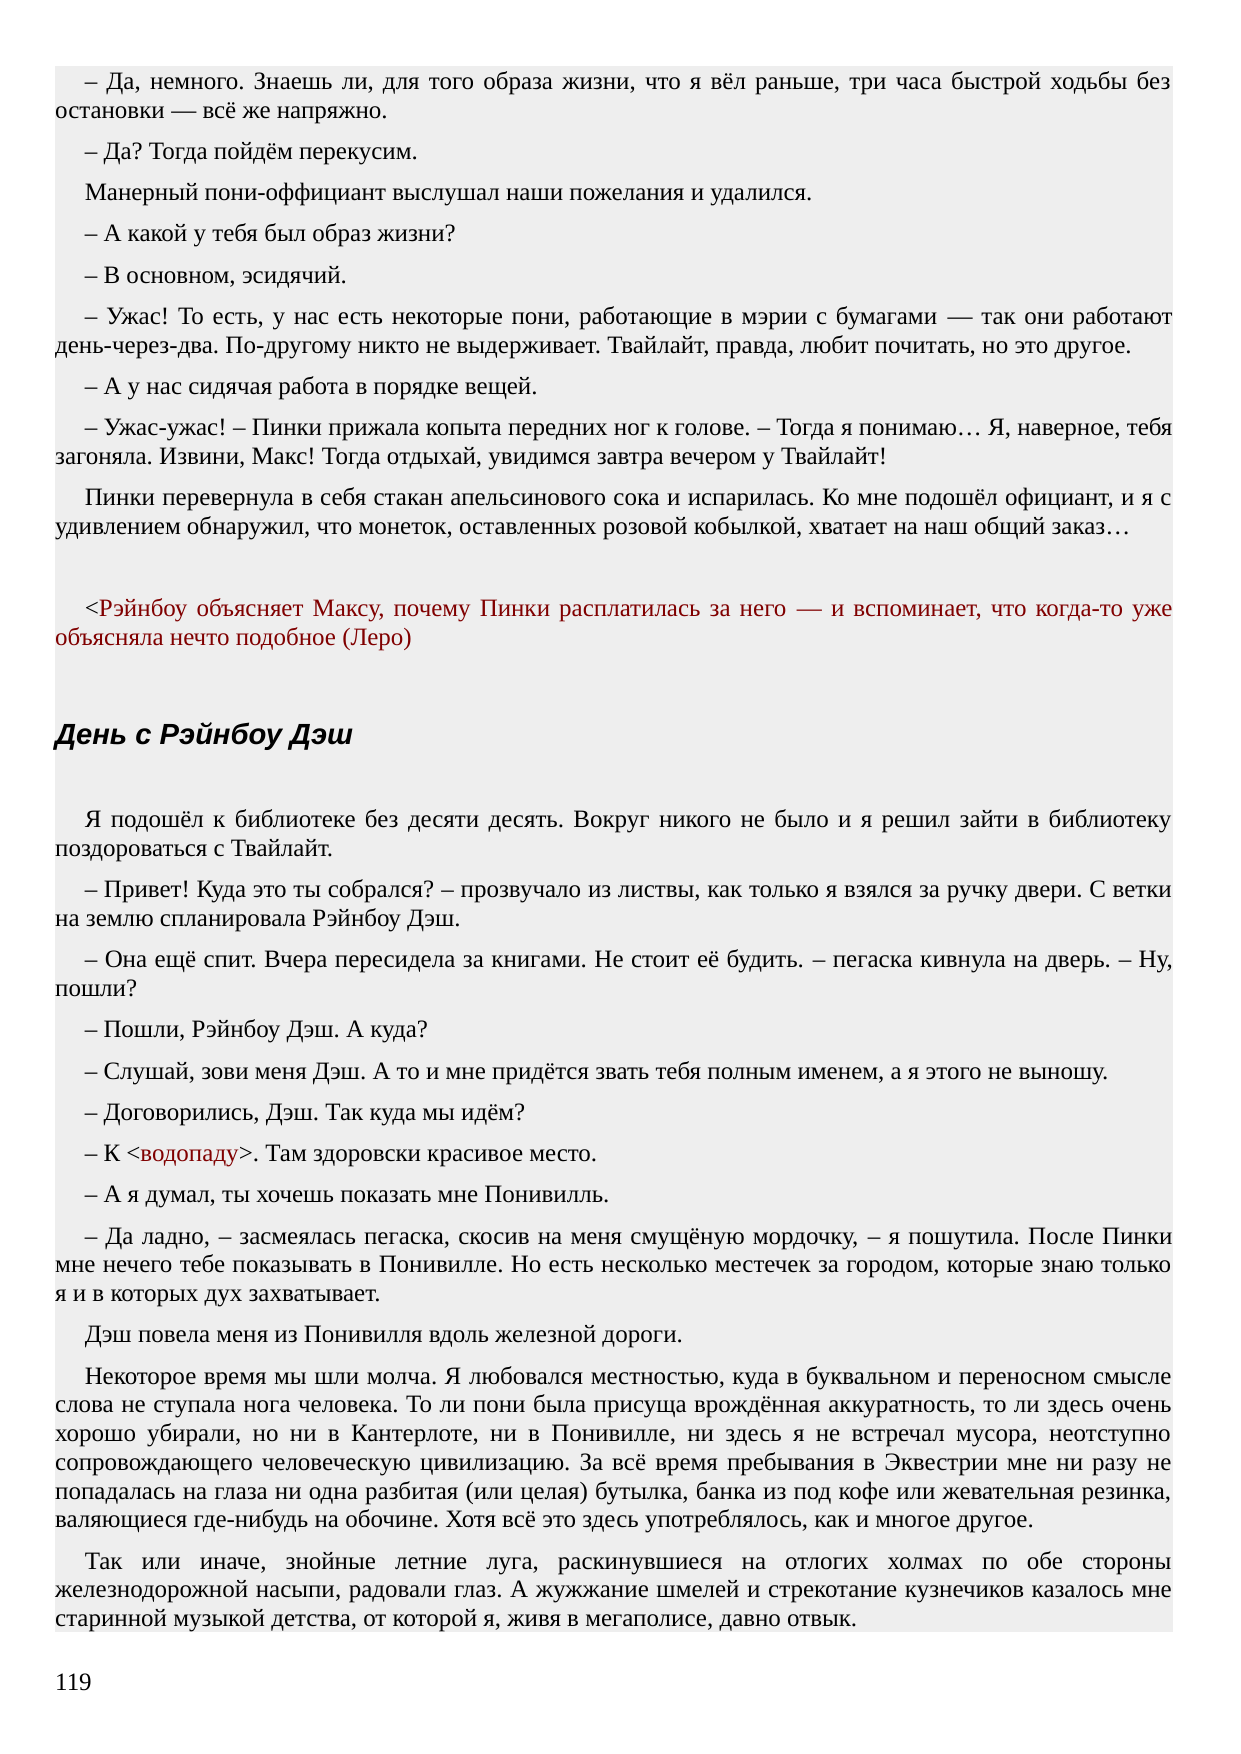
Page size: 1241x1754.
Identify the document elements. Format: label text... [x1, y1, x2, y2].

text Дэш повела меня из Понивилля вдоль железной дороги. [55, 1319, 1173, 1348]
text – Она ещё спит. Вчера пересидела за книгами. Не стоит её будить. – пегаска кивнула на дверь. – Ну, пошли? [55, 944, 1173, 1002]
text – А у нас сидячая работа в порядке вещей. [55, 371, 1173, 400]
text Я подошёл к библиотеке без десяти десять. Вокруг никого не было и я решил зайти в библиотеку поздороваться с Твайлайт. [55, 804, 1173, 862]
text – А какой у тебя был образ жизни? [55, 218, 1173, 247]
text – Да, немного. Знаешь ли, для того образа жизни, что я вёл раньше, три часа быстрой ходьбы без остановки — всё же напряжно. [55, 66, 1173, 123]
text – Да ладно, – засмеялась пегаска, скосив на меня смущёную мордочку, – я пошутила. После Пинки мне нечего тебе показывать в Понивилле. Но есть несколько местечек за городом, которые знаю только я и в которых дух захватывает. [55, 1221, 1173, 1307]
text Пинки перевернула в себя стакан апельсинового сока и испарилась. Ко мне подошёл официант, и я с удивлением обнаружил, что монеток, оставленных розовой кобылкой, хватает на наш общий заказ… [55, 482, 1173, 540]
text – Ужас! То есть, у нас есть некоторые пони, работающие в мэрии с бумагами — так они работают день-через-два. По-другому никто не выдерживает. Твайлайт, правда, любит почитать, но это другое. [55, 301, 1173, 358]
text Так или иначе, знойные летние луга, раскинувшиеся на отлогих холмах по обе стороны железнодорожной насыпи, радовали глаз. А жужжание шмелей и стрекотание кузнечиков казалось мне старинной музыкой детства, от которой я, живя в мегаполисе, давно отвык. [55, 1546, 1173, 1632]
text <Рэйнбоу объясняет Максу, почему Пинки расплатилась за него — и вспоминает, что когда-то уже объясняла нечто подобное (Леро) [55, 593, 1173, 651]
text – Да? Тогда пойдём перекусим. [55, 136, 1173, 165]
text – К <водопаду>. Там здоровски красивое место. [55, 1138, 1173, 1167]
text – В основном, эсидячий. [55, 260, 1173, 288]
text – Пошли, Рэйнбоу Дэш. А куда? [55, 1014, 1173, 1043]
text – Привет! Куда это ты собрался? – прозвучало из листвы, как только я взялся за ручку двери. С ветки на землю спланировала Рэйнбоу Дэш. [55, 874, 1173, 932]
text – Слушай, зови меня Дэш. А то и мне придётся звать тебя полным именем, а я этого не выношу. [55, 1056, 1173, 1084]
text Манерный пони-оффициант выслушал наши пожелания и удалился. [55, 177, 1173, 206]
text – Ужас-ужас! – Пинки прижала копыта передних ног к голове. – Тогда я понимаю… Я, наверное, тебя загоняла. Извини, Макс! Тогда отдыхай, увидимся завтра вечером у Твайлайт! [55, 412, 1173, 470]
subtitle День с Рэйнбоу Дэш [55, 717, 1173, 751]
text – Договорились, Дэш. Так куда мы идём? [55, 1097, 1173, 1126]
text – А я думал, ты хочешь показать мне Понивилль. [55, 1179, 1173, 1208]
text Некоторое время мы шли молча. Я любовался местностью, куда в буквальном и переносном смысле слова не ступала нога человека. То ли пони была присуща врождённая аккуратность, то ли здесь очень хорошо убирали, но ни в Кантерлоте, ни в Понивилле, ни здесь я не встречал мусора, неотступно сопровождающего человеческую цивилизацию. За всё время пребывания в Эквестрии мне ни разу не попадалась на глаза ни одна разбитая (или целая) бутылка, банка из под кофе или жевательная резинка, валяющиеся где-нибудь на обочине. Хотя всё это здесь употреблялось, как и многое другое. [55, 1361, 1173, 1533]
